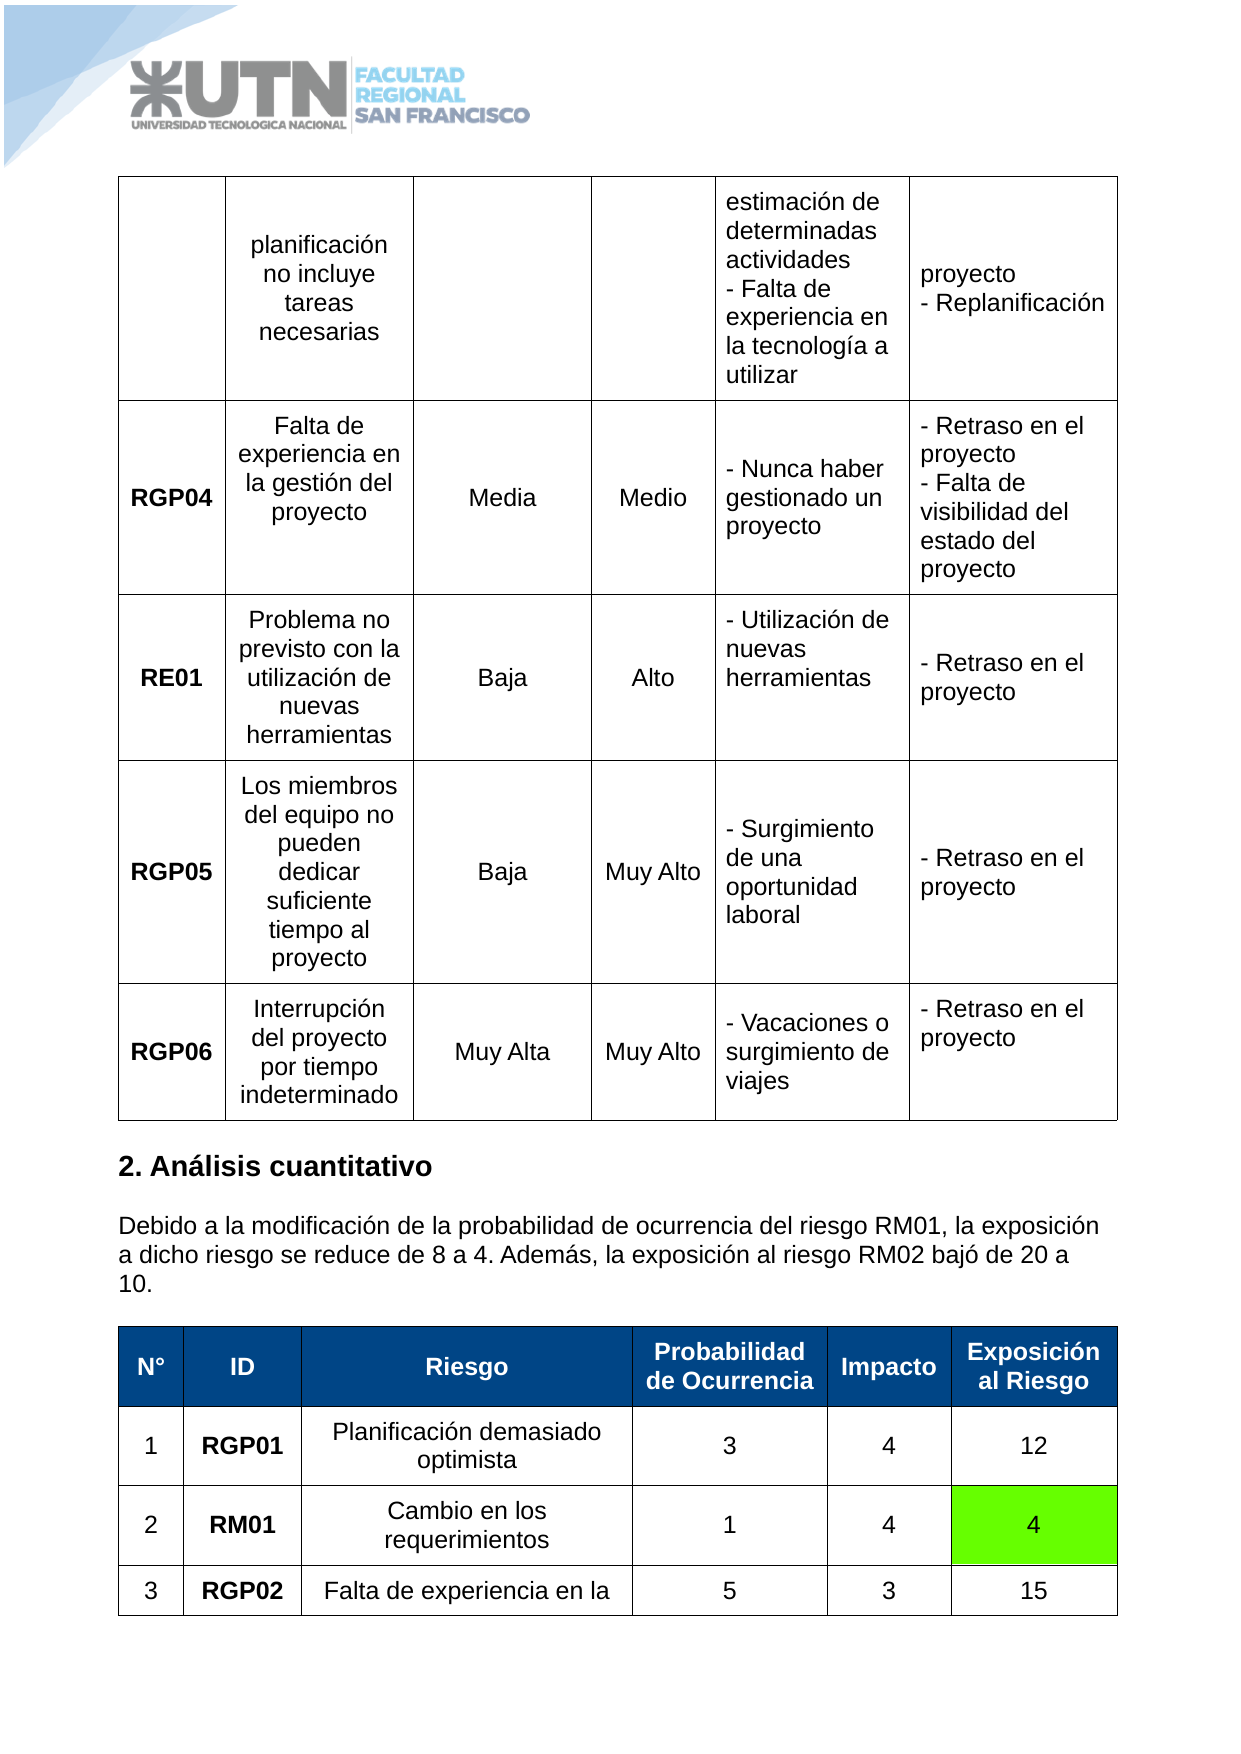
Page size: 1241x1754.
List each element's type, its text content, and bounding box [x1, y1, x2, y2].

table_cell RGP02 [184, 1566, 301, 1615]
table_cell Muy Alto [592, 761, 715, 983]
table_cell [592, 177, 715, 399]
table_cell - Retraso en el proyecto [910, 595, 1117, 760]
table_cell 3 [633, 1407, 827, 1485]
text Debido a la modificación de la probabilidad de ocurrencia del riesgo RM01, la exposición a dicho riesgo se reduce de 8 a 4. Además, la exposición al riesgo RM02 bajó de 20 a 10. [118, 1211, 1110, 1297]
table_cell 4 [952, 1486, 1117, 1564]
table_cell - Retraso en el proyecto [910, 761, 1117, 983]
table_cell 4 [828, 1486, 951, 1564]
table_cell 2 [119, 1486, 183, 1564]
table_cell Interrupción del proyecto por tiempo indeterminado [226, 984, 413, 1120]
table_header Probabilidad de Ocurrencia [633, 1327, 827, 1406]
table_cell RE01 [119, 595, 225, 760]
table_cell Falta de experiencia en la gestión del proyecto [226, 401, 413, 594]
table_cell - Retraso en el proyecto - Falta de visibilidad del estado del proyecto [910, 401, 1117, 594]
table_cell 15 [952, 1566, 1117, 1615]
table_cell RGP04 [119, 401, 225, 594]
table_cell 4 [828, 1407, 951, 1485]
table_cell RM01 [184, 1486, 301, 1564]
table_cell Baja [414, 595, 591, 760]
table_cell Media [414, 401, 591, 594]
table_cell Cambio en los requerimientos [302, 1486, 632, 1564]
table_cell - Surgimiento de una oportunidad laboral [716, 761, 909, 983]
table_cell - Nunca haber gestionado un proyecto [716, 401, 909, 594]
table_cell [119, 177, 225, 399]
table_cell 1 [633, 1486, 827, 1564]
table_cell Muy Alto [592, 984, 715, 1120]
table_cell planificación no incluye tareas necesarias [226, 177, 413, 399]
table_header ID [184, 1327, 301, 1406]
table_cell 12 [952, 1407, 1117, 1485]
table_cell Muy Alta [414, 984, 591, 1120]
table_cell - Vacaciones o surgimiento de viajes [716, 984, 909, 1120]
picture [3, 5, 532, 169]
table_header Riesgo [302, 1327, 632, 1406]
table_cell Los miembros del equipo no pueden dedicar suficiente tiempo al proyecto [226, 761, 413, 983]
table_cell 5 [633, 1566, 827, 1615]
table_cell Baja [414, 761, 591, 983]
table_cell 1 [119, 1407, 183, 1485]
table_header Impacto [828, 1327, 951, 1406]
table_cell estimación de determinadas actividades - Falta de experiencia en la tecnología a utilizar [716, 177, 909, 399]
table_cell RGP05 [119, 761, 225, 983]
table_cell 3 [119, 1566, 183, 1615]
table_cell 3 [828, 1566, 951, 1615]
table_cell - Utilización de nuevas herramientas [716, 595, 909, 760]
table_cell [414, 177, 591, 399]
table_cell Falta de experiencia en la [302, 1566, 632, 1615]
table_cell Problema no previsto con la utilización de nuevas herramientas [226, 595, 413, 760]
table_header Exposición al Riesgo [952, 1327, 1117, 1406]
text 2. Análisis cuantitativo [118, 1149, 1110, 1182]
table_cell proyecto - Replanificación [910, 177, 1117, 399]
table_cell RGP06 [119, 984, 225, 1120]
table_cell Planificación demasiado optimista [302, 1407, 632, 1485]
table_cell Alto [592, 595, 715, 760]
table_cell RGP01 [184, 1407, 301, 1485]
table_cell Medio [592, 401, 715, 594]
table_cell - Retraso en el proyecto [910, 984, 1117, 1120]
table_header N° [119, 1327, 183, 1406]
